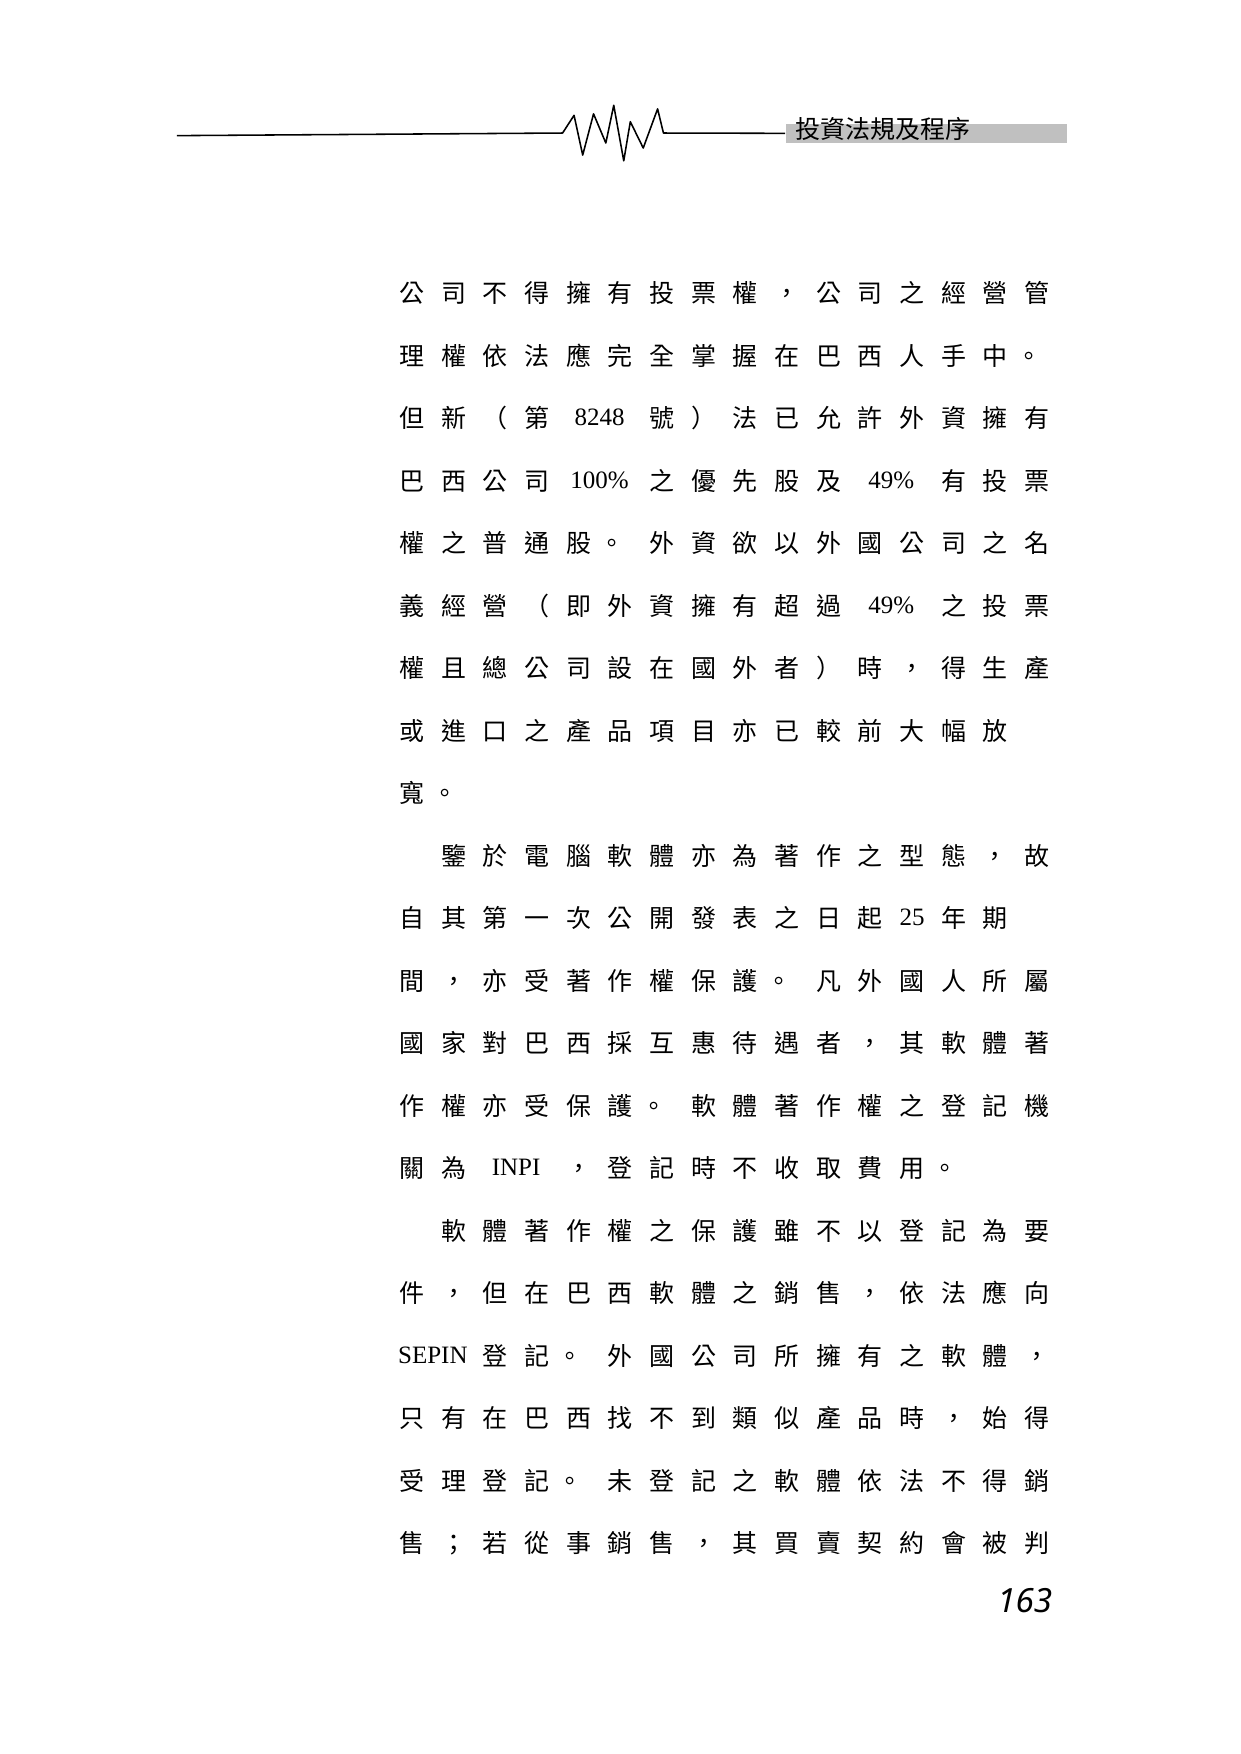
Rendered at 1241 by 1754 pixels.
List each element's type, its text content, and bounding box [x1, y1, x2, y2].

text 鑒於電腦軟體亦為著作之型態，故自其第一次公開發表之日起25年期間，亦受著作權保護。凡外國人所屬國家對巴西採互惠待遇者，其軟體著作權亦受保護。軟體著作權之登記機關為INPI，登記時不收取費用。 [367, 813, 1058, 1188]
text 軟體著作權之保護雖不以登記為要件，但在巴西軟體之銷售，依法應向SEPIN登記。外國公司所擁有之軟體，只有在巴西找不到類似產品時，始得受理登記。未登記之軟體依法不得銷售；若從事銷售，其買賣契約會被判 [367, 1188, 1058, 1563]
text 公司不得擁有投票權，公司之經營管理權依法應完全掌握在巴西人手中。但新（第8248號）法已允許外資擁有巴西公司100%之優先股及49%有投票權之普通股。外資欲以外國公司之名義經營（即外資擁有超過49%之投票權且總公司設在國外者）時，得生產或進口之產品項目亦已較前大幅放寬。 [367, 250, 1058, 813]
